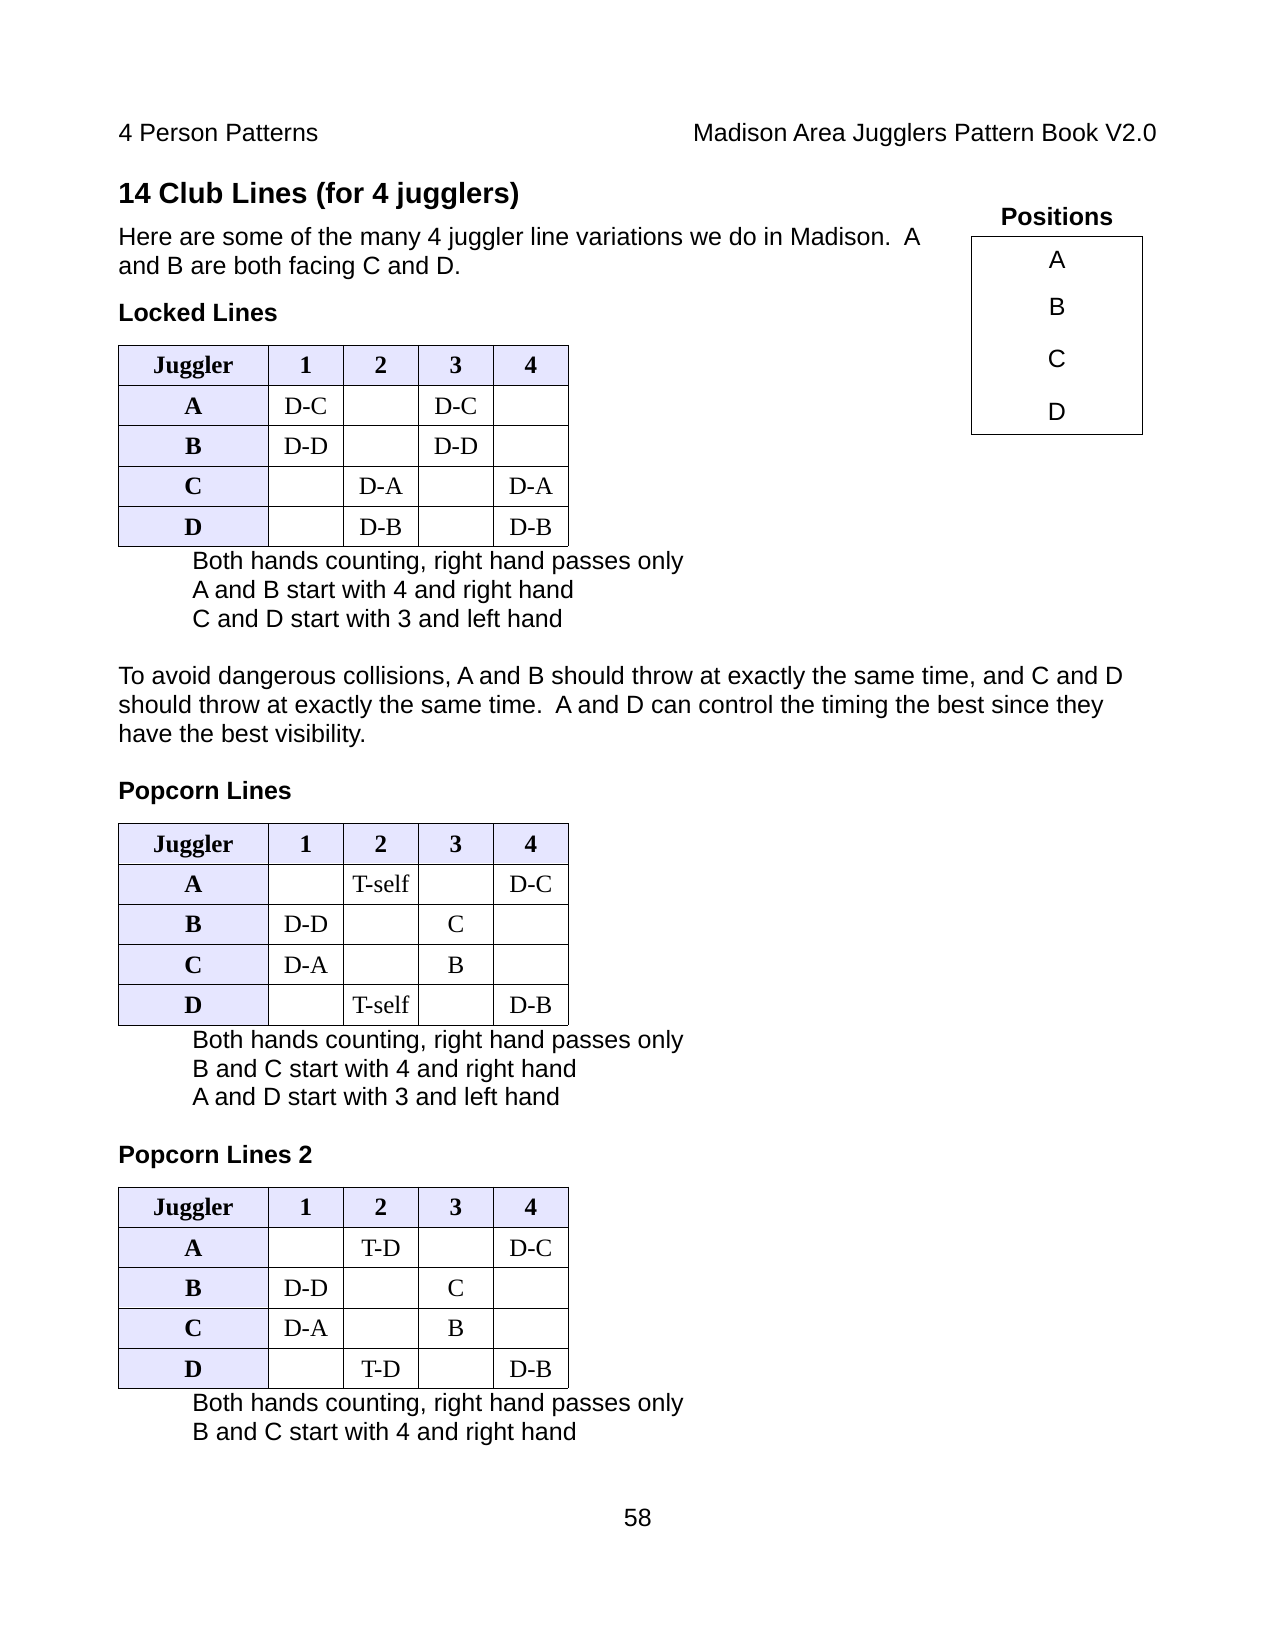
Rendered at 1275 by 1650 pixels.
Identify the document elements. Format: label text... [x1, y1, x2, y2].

table_header 4 [494, 346, 568, 385]
table_cell [494, 386, 568, 425]
table_cell [419, 467, 493, 506]
table_cell D-B [494, 507, 568, 546]
table_cell B [419, 1309, 493, 1348]
text A and D start with 3 and left hand [118, 1082, 1157, 1111]
table_cell T-self [344, 985, 418, 1025]
text C and D start with 3 and left hand [118, 604, 1157, 633]
table_cell T-D [344, 1349, 418, 1388]
table_cell D [119, 507, 268, 546]
table_cell C [419, 1268, 493, 1307]
text Here are some of the many 4 juggler line variations we do in Madison. A and B are both facing C and D. [118, 222, 947, 280]
table_cell [269, 507, 343, 546]
table_cell B [119, 426, 268, 466]
table_cell A [119, 865, 268, 904]
table_cell A [1028, 237, 1085, 283]
table_cell C [119, 945, 268, 984]
text To avoid dangerous collisions, A and B should throw at exactly the same time, and C and D should throw at exactly the same time. A and D can control the timing the best since they have the best visibility. [118, 661, 1157, 748]
table_cell [419, 1228, 493, 1267]
table_cell [1085, 330, 1142, 388]
text Popcorn Lines 2 [118, 1140, 1157, 1168]
table_header 2 [344, 824, 418, 863]
table_cell [269, 1349, 343, 1388]
table_cell [344, 1309, 418, 1348]
table_cell D [119, 1349, 268, 1388]
table_cell [344, 945, 418, 984]
table_cell B [419, 945, 493, 984]
table_cell B [1028, 283, 1085, 329]
table_cell [269, 467, 343, 506]
table_cell [1085, 283, 1142, 329]
table_cell D-A [344, 467, 418, 506]
table_cell [1085, 388, 1142, 434]
table_cell [972, 388, 1028, 434]
table_cell D-B [494, 985, 568, 1025]
table_cell C [419, 905, 493, 944]
table_cell A [119, 1228, 268, 1267]
table_cell [972, 330, 1028, 388]
table_cell [419, 985, 493, 1025]
table_cell C [119, 1309, 268, 1348]
table_header 1 [269, 824, 343, 863]
table_cell D [119, 985, 268, 1025]
table_cell D-A [494, 467, 568, 506]
table_cell [494, 1268, 568, 1307]
table_cell A [119, 386, 268, 425]
table_cell C [119, 467, 268, 506]
table_cell D-A [269, 945, 343, 984]
text B and C start with 4 and right hand [118, 1417, 1157, 1446]
table_header 1 [269, 346, 343, 385]
table_header 2 [344, 346, 418, 385]
table_cell [344, 386, 418, 425]
table_cell D-D [269, 426, 343, 466]
table_header 1 [269, 1188, 343, 1227]
table_header Juggler [119, 346, 268, 385]
text A and B start with 4 and right hand [118, 575, 1157, 604]
subtitle 14 Club Lines (for 4 jugglers) [118, 176, 1157, 463]
table_cell [419, 1349, 493, 1388]
table_cell [419, 865, 493, 904]
text [1143, 298, 1157, 327]
table_cell B [119, 1268, 268, 1307]
table_cell [344, 426, 418, 466]
table_cell [1085, 237, 1142, 283]
table_header 4 [494, 824, 568, 863]
table_cell D [1028, 388, 1085, 434]
table_cell [972, 237, 1028, 283]
table_cell D-C [494, 865, 568, 904]
table_cell [494, 1309, 568, 1348]
table_cell D-B [494, 1349, 568, 1388]
table_cell T-D [344, 1228, 418, 1267]
table_header 2 [344, 1188, 418, 1227]
table_cell T-self [344, 865, 418, 904]
table_cell [494, 945, 568, 984]
table_header Juggler [119, 824, 268, 863]
table_header Positions [971, 196, 1142, 236]
table_cell D-C [494, 1228, 568, 1267]
table_cell [419, 507, 493, 546]
text Popcorn Lines [118, 776, 1157, 805]
table_cell D-C [269, 386, 343, 425]
table_header 4 [494, 1188, 568, 1227]
text Both hands counting, right hand passes only [118, 1388, 1157, 1417]
table_cell [972, 283, 1028, 329]
table_cell D-D [269, 905, 343, 944]
table_cell [269, 1228, 343, 1267]
table_cell D-A [269, 1309, 343, 1348]
table_cell D-C [419, 386, 493, 425]
table_cell [494, 426, 568, 466]
table_cell [344, 905, 418, 944]
table_cell [269, 985, 343, 1025]
text Both hands counting, right hand passes only [118, 1025, 1157, 1053]
table_header 3 [419, 1188, 493, 1227]
table_header 3 [419, 346, 493, 385]
text B and C start with 4 and right hand [118, 1053, 1157, 1082]
table_cell C [1028, 330, 1085, 388]
table_header 3 [419, 824, 493, 863]
table_cell D-B [344, 507, 418, 546]
text Locked Lines [118, 298, 947, 327]
table_cell D-D [419, 426, 493, 466]
table_cell D-D [269, 1268, 343, 1307]
table_header Juggler [119, 1188, 268, 1227]
table_cell [344, 1268, 418, 1307]
text Both hands counting, right hand passes only [118, 546, 1157, 575]
table_cell [269, 865, 343, 904]
table_cell B [119, 905, 268, 944]
table_cell [494, 905, 568, 944]
